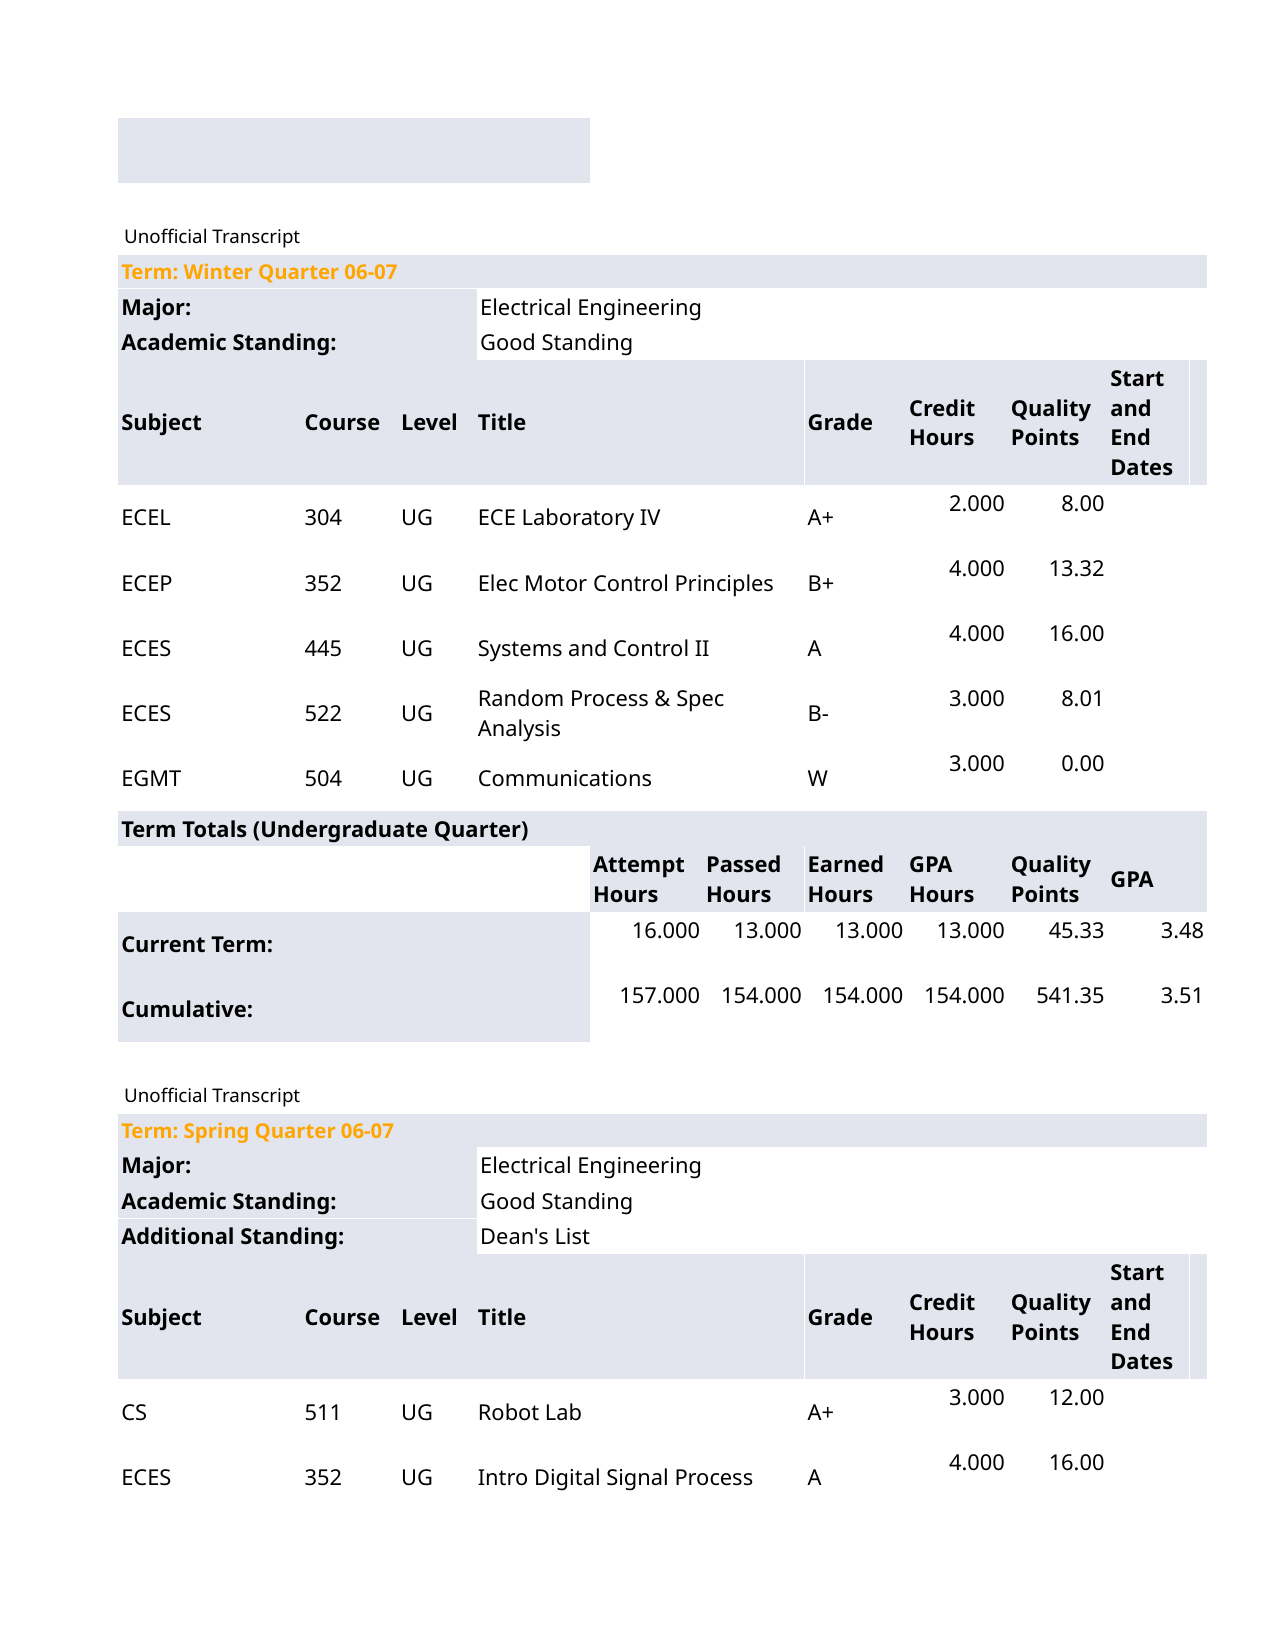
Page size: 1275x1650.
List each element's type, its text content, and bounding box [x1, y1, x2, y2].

table_cell 3.51 [1107, 977, 1207, 1042]
table_cell 154.000 [703, 977, 804, 1042]
table_cell [1207, 1042, 1227, 1076]
table_cell [477, 218, 1227, 255]
table_cell Elec Motor Control Principles [475, 550, 804, 615]
table_cell Subject [118, 360, 301, 485]
table_cell [118, 846, 590, 912]
table_cell [1107, 746, 1189, 811]
table_cell [1190, 1147, 1227, 1183]
table_cell 154.000 [805, 977, 906, 1042]
table_cell [1207, 912, 1227, 977]
table_cell Title [475, 1254, 804, 1379]
table_cell 13.000 [703, 912, 804, 977]
table_cell Title [475, 360, 804, 485]
table_cell [118, 1076, 477, 1114]
table_cell Course [301, 1254, 398, 1379]
table_cell ECE Laboratory IV [475, 485, 804, 550]
table_cell [1190, 485, 1207, 550]
table_cell [1207, 615, 1227, 680]
table_cell [1207, 977, 1227, 1042]
table_cell UG [398, 1444, 475, 1509]
table_cell [1207, 255, 1227, 288]
table_cell Random Process & Spec Analysis [475, 680, 804, 746]
table_cell Term Totals (Undergraduate Quarter) [118, 811, 1207, 846]
table_cell [1190, 550, 1207, 615]
table_cell [1207, 183, 1227, 218]
table_cell [1207, 485, 1227, 550]
table_cell Robot Lab [475, 1379, 804, 1444]
table_cell [1190, 324, 1227, 360]
table_cell Quality Points [1008, 1254, 1107, 1379]
table_cell [1190, 360, 1207, 485]
table_cell Quality Points [1008, 360, 1107, 485]
table_cell [1190, 615, 1207, 680]
table_cell Term: Winter Quarter 06-07 [118, 255, 1207, 288]
table_cell Credit Hours [906, 1254, 1008, 1379]
table_cell Level [398, 1254, 475, 1379]
table_cell [118, 118, 590, 183]
table_cell ECES [118, 1444, 301, 1509]
table_cell GPA [1107, 846, 1207, 912]
table_cell [1207, 680, 1227, 746]
table_cell Attempt Hours [590, 846, 703, 912]
table_cell 154.000 [906, 977, 1008, 1042]
table_cell 522 [301, 680, 398, 746]
table_cell ECES [118, 680, 301, 746]
table_cell UG [398, 550, 475, 615]
table_cell Intro Digital Signal Process [475, 1444, 804, 1509]
table_cell W [805, 746, 906, 811]
table_cell Systems and Control II [475, 615, 804, 680]
table_cell 12.00 [1008, 1379, 1107, 1444]
table_cell [1207, 1114, 1227, 1147]
table_cell [477, 1076, 1227, 1114]
table_cell 3.000 [906, 746, 1008, 811]
table_cell [1190, 746, 1207, 811]
table_cell UG [398, 485, 475, 550]
table_cell 13.000 [906, 912, 1008, 977]
table_cell 352 [301, 1444, 398, 1509]
table_cell Credit Hours [906, 360, 1008, 485]
table_cell [1107, 615, 1189, 680]
table_cell 511 [301, 1379, 398, 1444]
table_cell 504 [301, 746, 398, 811]
table_cell 352 [301, 550, 398, 615]
table_cell EGMT [118, 746, 301, 811]
table_cell 13.000 [805, 912, 906, 977]
table_cell Electrical Engineering [477, 289, 1189, 324]
table_cell Subject [118, 1254, 301, 1379]
table_cell [1107, 680, 1189, 746]
table_cell [1207, 811, 1227, 846]
table_cell Start and End Dates [1107, 1254, 1189, 1379]
table_cell B+ [805, 550, 906, 615]
table_cell Start and End Dates [1107, 360, 1189, 485]
table_cell 16.000 [590, 912, 703, 977]
table_cell Good Standing [477, 1183, 1189, 1218]
table_cell GPA Hours [906, 846, 1008, 912]
table_cell Passed Hours [703, 846, 804, 912]
table_cell 4.000 [906, 550, 1008, 615]
table_cell [1207, 550, 1227, 615]
table_cell Cumulative: [118, 977, 590, 1042]
table_cell Level [398, 360, 475, 485]
table_cell [1207, 360, 1227, 485]
table_cell 445 [301, 615, 398, 680]
table_cell 541.35 [1008, 977, 1107, 1042]
table_cell Academic Standing: [118, 1183, 477, 1218]
table_cell Major: [118, 289, 477, 324]
table_cell ECEL [118, 485, 301, 550]
table_cell [1207, 1254, 1227, 1379]
table_cell 16.00 [1008, 615, 1107, 680]
table_cell ECES [118, 615, 301, 680]
table_cell [1207, 1444, 1227, 1509]
table_cell A+ [805, 485, 906, 550]
table_cell [805, 118, 906, 183]
table_cell [1190, 289, 1227, 324]
table_cell Quality Points [1008, 846, 1107, 912]
table_cell [118, 183, 1207, 218]
table_cell Communications [475, 746, 804, 811]
table_cell UG [398, 746, 475, 811]
table_cell 4.000 [906, 615, 1008, 680]
table_cell [1190, 680, 1207, 746]
table_cell 157.000 [590, 977, 703, 1042]
table_cell 3.48 [1107, 912, 1207, 977]
table_cell [1207, 746, 1227, 811]
table_cell [906, 118, 1008, 183]
table_cell UG [398, 1379, 475, 1444]
table_cell Additional Standing: [118, 1219, 477, 1254]
table_cell [1107, 550, 1189, 615]
table_cell 8.00 [1008, 485, 1107, 550]
table_cell ECEP [118, 550, 301, 615]
table_cell 16.00 [1008, 1444, 1107, 1509]
table_cell Grade [805, 360, 906, 485]
table_cell [118, 1042, 1207, 1076]
table_header Unofficial Transcript [121, 221, 324, 252]
table_cell 4.000 [906, 1444, 1008, 1509]
table_cell UG [398, 615, 475, 680]
table_cell Academic Standing: [118, 324, 477, 360]
table_cell Dean's List [477, 1219, 1189, 1254]
table_cell [1207, 1379, 1227, 1444]
table_cell Good Standing [477, 324, 1189, 360]
table_cell A [805, 615, 906, 680]
table_cell [1107, 1379, 1189, 1444]
table_cell A+ [805, 1379, 906, 1444]
table_cell UG [398, 680, 475, 746]
table_header Unofficial Transcript [121, 1079, 324, 1111]
table_cell Term: Spring Quarter 06-07 [118, 1114, 1207, 1147]
table_cell [1107, 118, 1207, 183]
table_cell [703, 118, 804, 183]
table_cell [1190, 1219, 1227, 1254]
table_cell [1008, 118, 1107, 183]
table_cell [1190, 1183, 1227, 1218]
table_cell Earned Hours [805, 846, 906, 912]
table_cell [1190, 1444, 1207, 1509]
table_cell Grade [805, 1254, 906, 1379]
table_cell 45.33 [1008, 912, 1107, 977]
table_cell [1107, 1444, 1189, 1509]
table_cell Course [301, 360, 398, 485]
table_cell 0.00 [1008, 746, 1107, 811]
table_cell [1207, 118, 1227, 183]
table_cell [590, 118, 703, 183]
table_cell CS [118, 1379, 301, 1444]
table_cell [1190, 1379, 1207, 1444]
table_cell [1190, 1254, 1207, 1379]
table_cell Major: [118, 1147, 477, 1183]
table_cell 8.01 [1008, 680, 1107, 746]
table_cell Electrical Engineering [477, 1147, 1189, 1183]
table_cell 2.000 [906, 485, 1008, 550]
table_cell A [805, 1444, 906, 1509]
table_cell 3.000 [906, 680, 1008, 746]
table_cell Current Term: [118, 912, 590, 977]
table_cell [1207, 846, 1227, 912]
table_cell 3.000 [906, 1379, 1008, 1444]
table_cell [1107, 485, 1189, 550]
table_cell 304 [301, 485, 398, 550]
table_cell [118, 218, 477, 255]
table_cell 13.32 [1008, 550, 1107, 615]
table_cell B- [805, 680, 906, 746]
